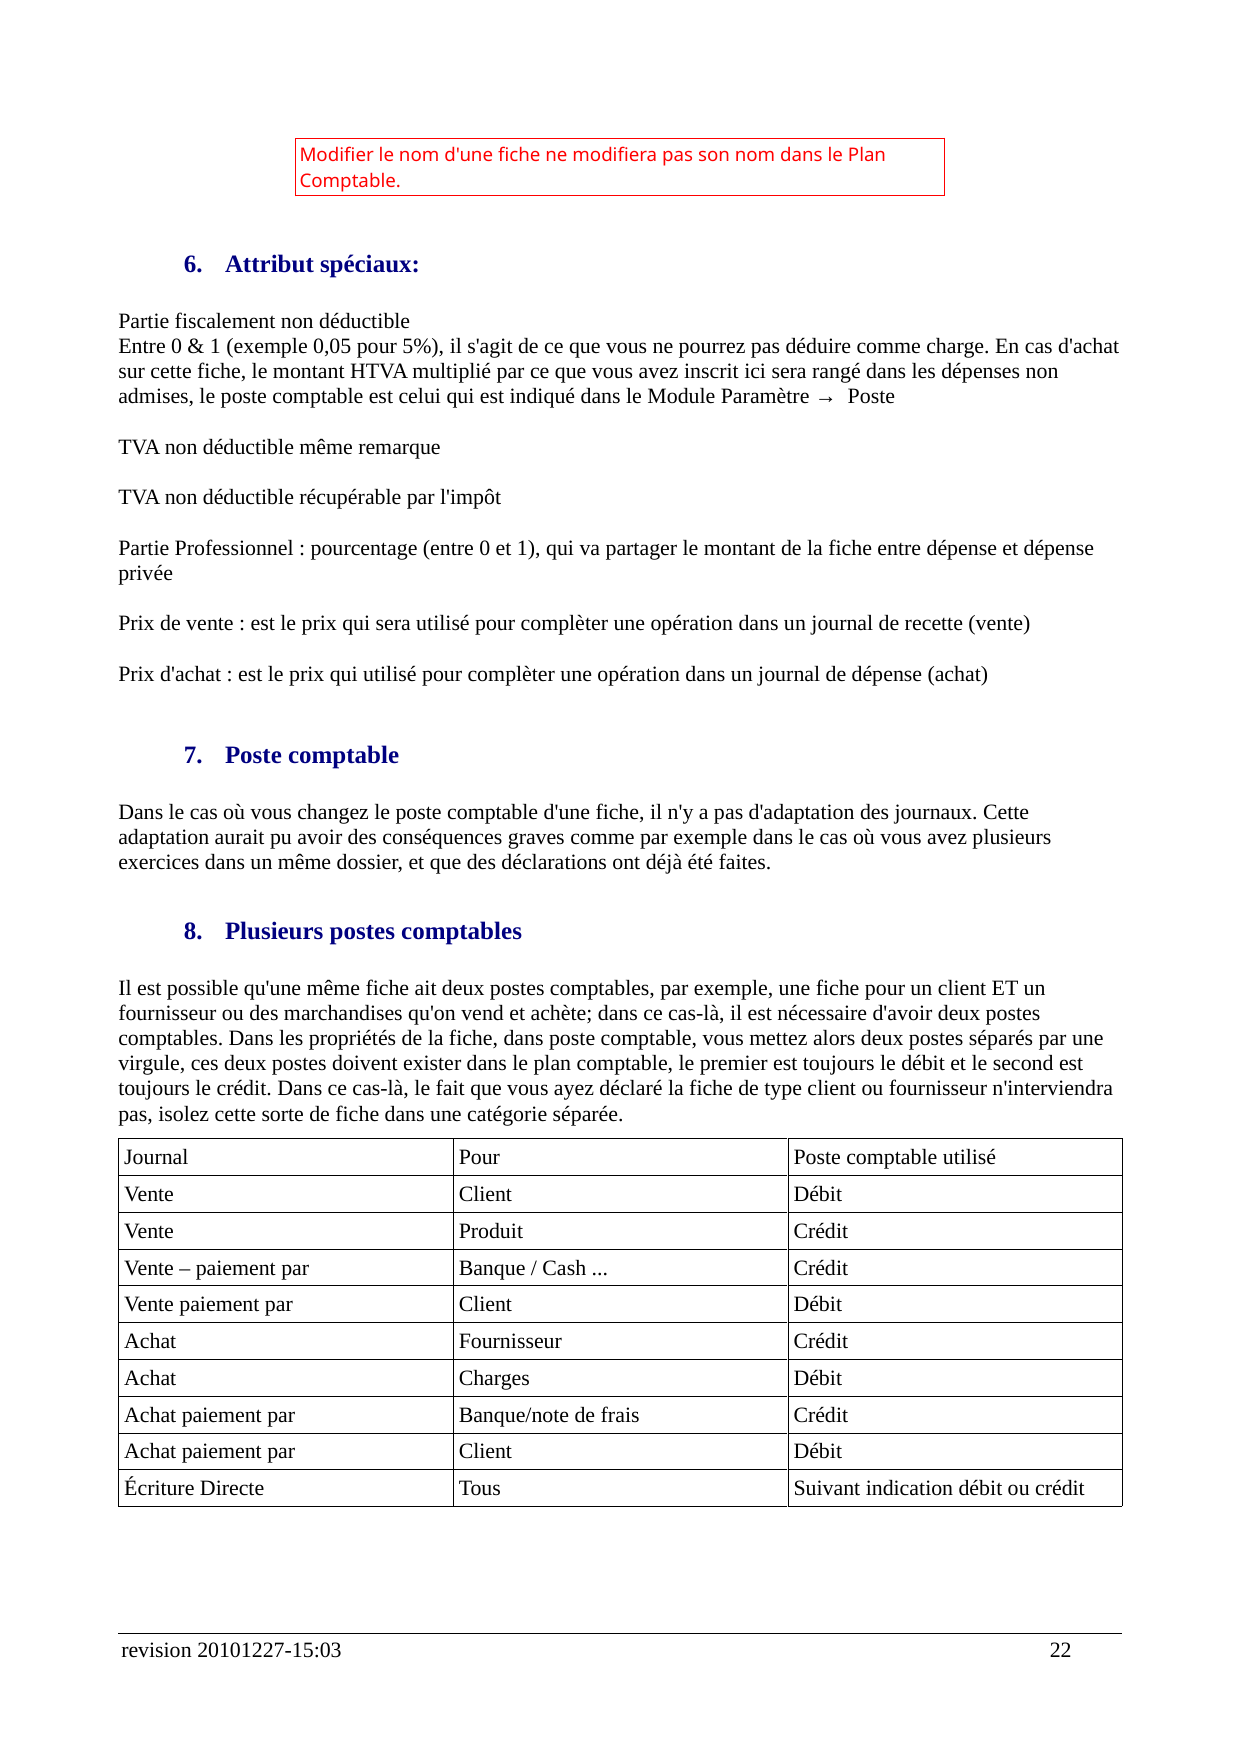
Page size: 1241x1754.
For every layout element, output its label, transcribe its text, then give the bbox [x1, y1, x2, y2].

table_cell Crédit [789, 1250, 1122, 1285]
table_header Poste comptable utilisé [789, 1139, 1122, 1175]
text Dans le cas où vous changez le poste comptable d'une fiche, il n'y a pas d'adaptation des journaux. Cette adaptation aurait pu avoir des conséquences graves comme par exemple dans le cas où vous avez plusieurs exercices dans un même dossier, et que des déclarations ont déjà été faites. [118, 799, 1122, 874]
table_cell Débit [789, 1286, 1122, 1322]
table_cell Vente [119, 1213, 453, 1249]
table_cell Achat paiement par [119, 1434, 453, 1469]
table_cell Vente [119, 1176, 453, 1212]
text TVA non déductible même remarque [118, 434, 1122, 459]
table_cell Vente – paiement par [119, 1250, 453, 1285]
text TVA non déductible récupérable par l'impôt [118, 484, 1122, 509]
table_cell Débit [789, 1434, 1122, 1469]
table_cell Tous [454, 1470, 787, 1506]
table_cell Client [454, 1176, 787, 1212]
table_cell Écriture Directe [119, 1470, 453, 1506]
table_cell Banque/note de frais [454, 1397, 787, 1433]
table_cell Crédit [789, 1323, 1122, 1359]
table_cell Fournisseur [454, 1323, 787, 1359]
subtitle Plusieurs postes comptables [177, 916, 1122, 945]
table_cell Banque / Cash ... [454, 1250, 787, 1285]
table_cell Charges [454, 1360, 787, 1396]
text Partie Professionnel : pourcentage (entre 0 et 1), qui va partager le montant de la fiche entre dépense et dépense privée [118, 534, 1122, 585]
table_cell Client [454, 1286, 787, 1322]
table_cell Crédit [789, 1397, 1122, 1433]
text Il est possible qu'une même fiche ait deux postes comptables, par exemple, une fiche pour un client ET un fournisseur ou des marchandises qu'on vend et achète; dans ce cas-là, il est nécessaire d'avoir deux postes comptables. Dans les propriétés de la fiche, dans poste comptable, vous mettez alors deux postes séparés par une virgule, ces deux postes doivent exister dans le plan comptable, le premier est toujours le débit et le second est toujours le crédit. Dans ce cas-là, le fait que vous ayez déclaré la fiche de type client ou fournisseur n'interviendra pas, isolez cette sorte de fiche dans une catégorie séparée. [118, 974, 1122, 1126]
table_cell Client [454, 1434, 787, 1469]
table_cell Débit [789, 1176, 1122, 1212]
text Prix de vente : est le prix qui sera utilisé pour complèter une opération dans un journal de recette (vente) [118, 610, 1122, 635]
table_cell Suivant indication débit ou crédit [789, 1470, 1122, 1506]
table_cell Vente paiement par [119, 1286, 453, 1322]
table_cell Achat paiement par [119, 1397, 453, 1433]
table_cell Achat [119, 1360, 453, 1396]
text Prix d'achat : est le prix qui utilisé pour complèter une opération dans un journal de dépense (achat) [118, 661, 1122, 686]
table_header Journal [119, 1139, 453, 1175]
subtitle Poste comptable [177, 741, 1122, 769]
table_header Pour [454, 1139, 787, 1175]
table_cell Débit [789, 1360, 1122, 1396]
subtitle Attribut spéciaux: [177, 249, 1122, 278]
text Entre 0 & 1 (exemple 0,05 pour 5%), il s'agit de ce que vous ne pourrez pas déduire comme charge. En cas d'achat sur cette fiche, le montant HTVA multiplié par ce que vous avez inscrit ici sera rangé dans les dépenses non admises, le poste comptable est celui qui est indiqué dans le Module Paramètre → Poste [118, 333, 1122, 408]
text Partie fiscalement non déductible [118, 308, 1122, 333]
table_cell Achat [119, 1323, 453, 1359]
table_cell Crédit [789, 1213, 1122, 1249]
text Modifier le nom d'une fiche ne modifiera pas son nom dans le Plan Comptable. [296, 139, 944, 195]
table_cell Produit [454, 1213, 787, 1249]
